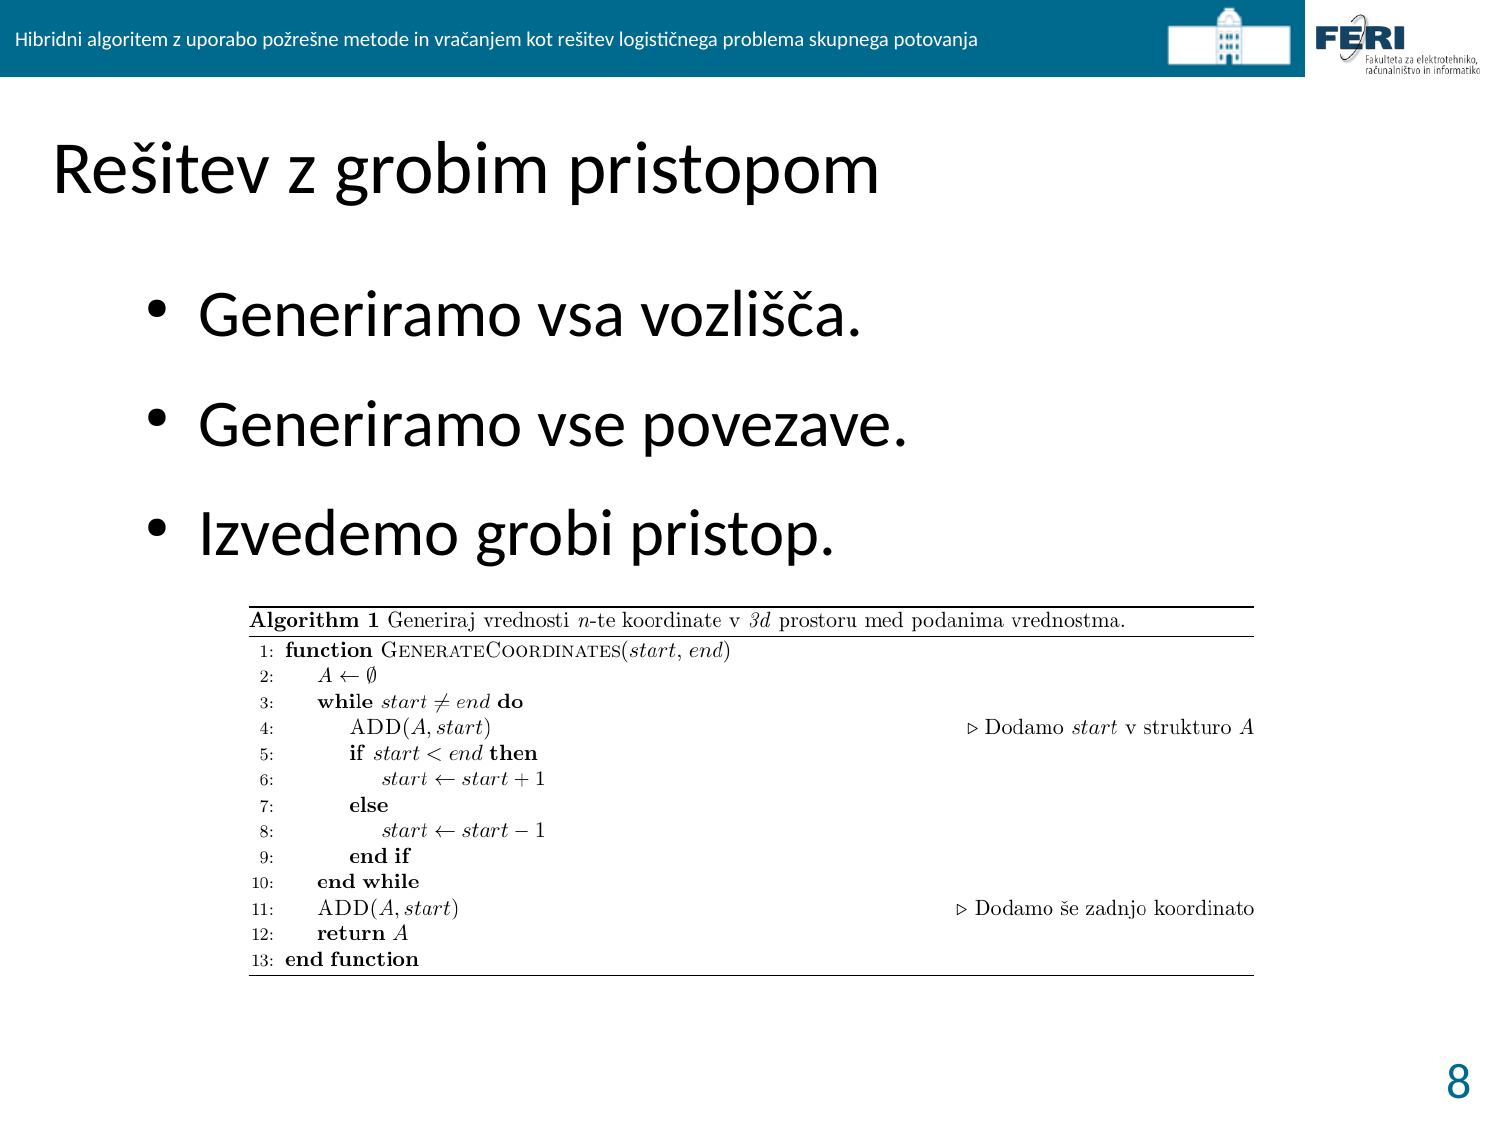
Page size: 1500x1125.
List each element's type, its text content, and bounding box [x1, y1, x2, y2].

list Generiramo vsa vozlišča. Generiramo vse povezave. Izvedemo grobi pristop. [112, 262, 1388, 1019]
slide_number 10 [1339, 1046, 1487, 1112]
title Rešitev z grobim pristopom [37, 78, 1463, 250]
picture [228, 599, 1276, 990]
picture [1316, 13, 1480, 74]
picture [1168, 7, 1290, 65]
footer Hibridni algoritem z uporabo požrešne metode in vračanjem kot rešitev logističnega problema skupnega potovanja [0, 0, 1117, 77]
